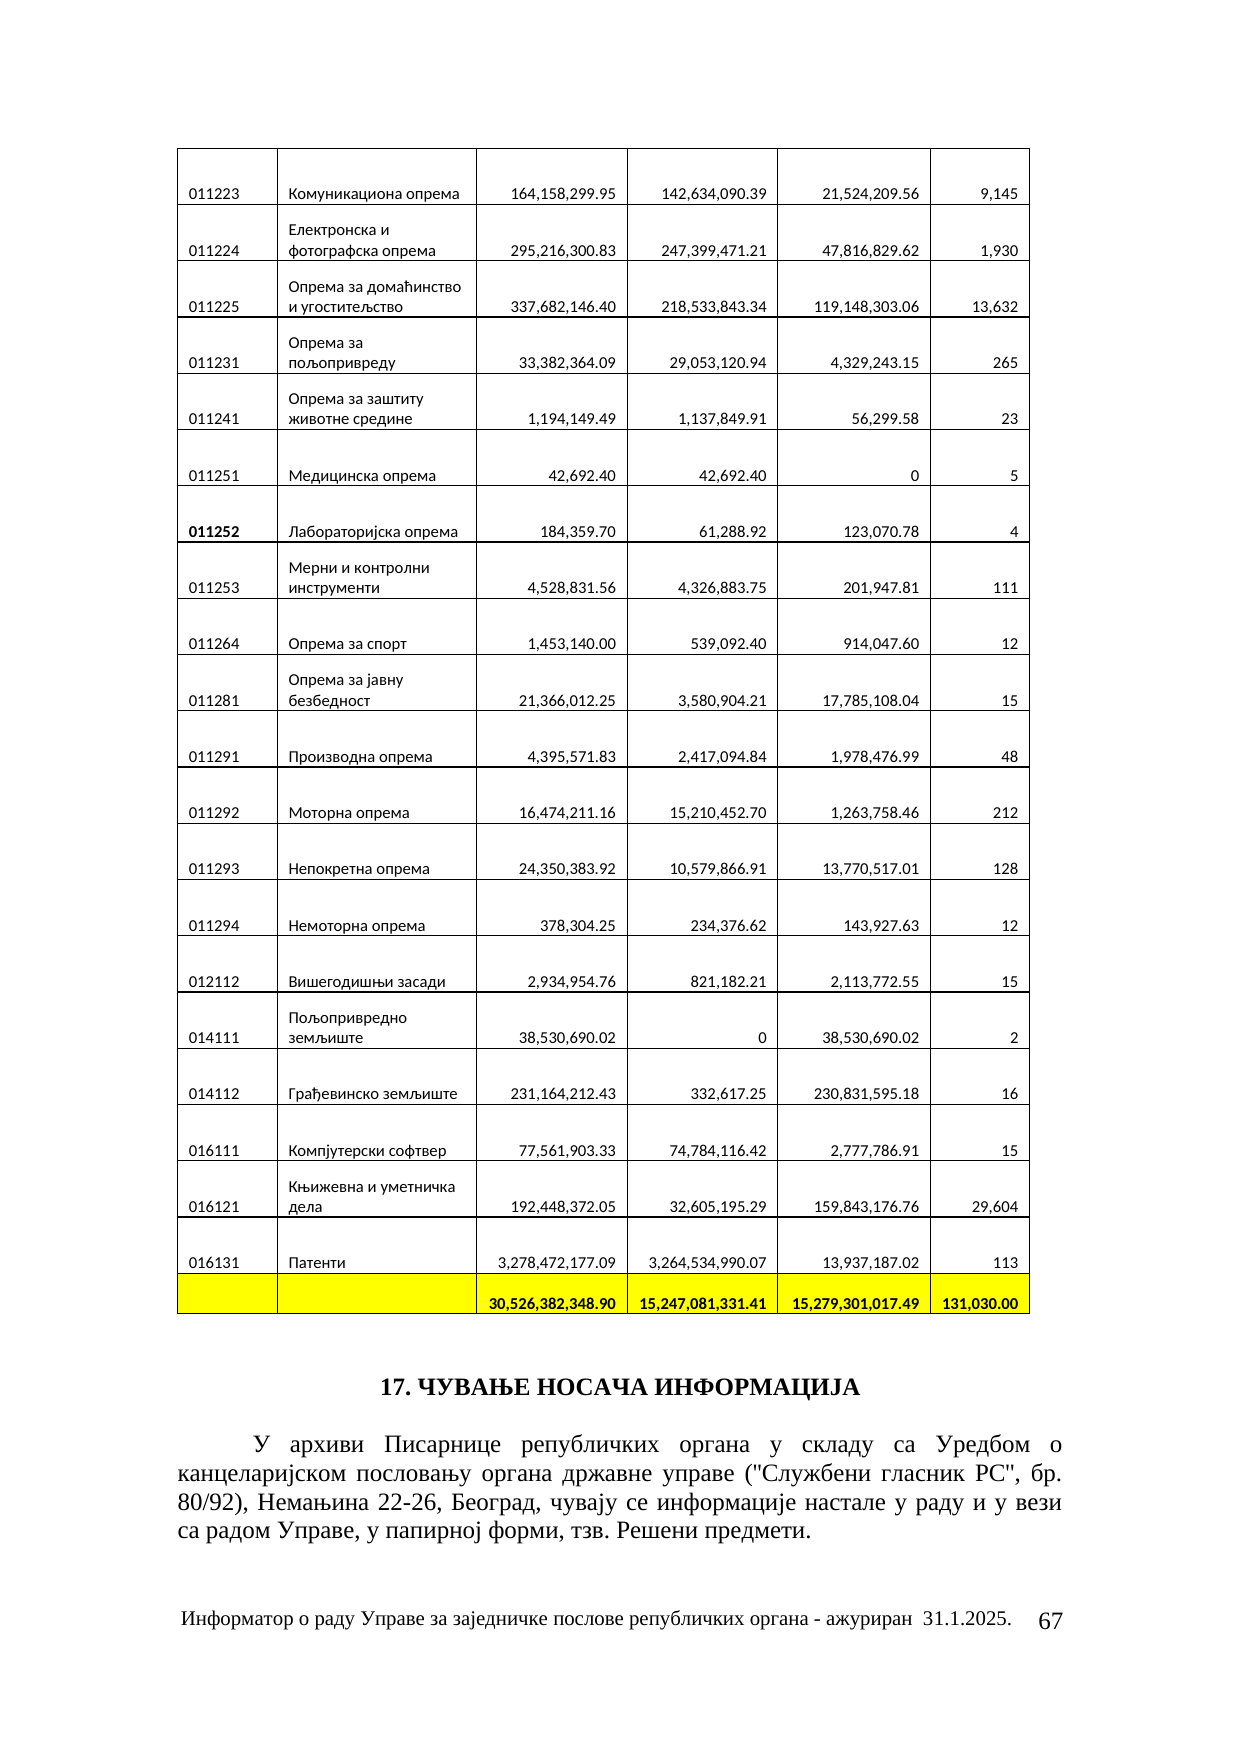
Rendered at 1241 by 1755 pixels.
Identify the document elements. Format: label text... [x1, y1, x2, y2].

table_cell 1,137,849.91 [628, 374, 777, 429]
table_cell 9,145 [931, 149, 1029, 204]
table_cell 011293 [178, 824, 277, 879]
table_cell Компјутерски софтвер [278, 1105, 476, 1160]
table_cell 29,053,120.94 [628, 318, 777, 373]
table_cell 011292 [178, 768, 277, 823]
table_cell 123,070.78 [778, 486, 930, 541]
table_cell 539,092.40 [628, 599, 777, 654]
table_cell 56,299.58 [778, 374, 930, 429]
table_cell Грађевинско земљиште [278, 1049, 476, 1104]
table_cell Опрема за заштиту животне средине [278, 374, 476, 429]
table_cell 014111 [178, 993, 277, 1048]
table_cell 201,947.81 [778, 543, 930, 598]
table_cell 77,561,903.33 [477, 1105, 627, 1160]
table_cell 231,164,212.43 [477, 1049, 627, 1104]
table_cell 23 [931, 374, 1029, 429]
table_cell 332,617.25 [628, 1049, 777, 1104]
table_cell 0 [628, 993, 777, 1048]
table_cell Књижевна и уметничка дела [278, 1161, 476, 1216]
table_cell 011225 [178, 261, 277, 316]
table_cell 15,279,301,017.49 [778, 1274, 930, 1313]
table_cell 33,382,364.09 [477, 318, 627, 373]
table_cell 192,448,372.05 [477, 1161, 627, 1216]
table_cell 4 [931, 486, 1029, 541]
table_cell 21,524,209.56 [778, 149, 930, 204]
table_cell 38,530,690.02 [477, 993, 627, 1048]
table_cell 113 [931, 1218, 1029, 1273]
table_cell Комуникациона опрема [278, 149, 476, 204]
table_cell 164,158,299.95 [477, 149, 627, 204]
table_cell 15,247,081,331.41 [628, 1274, 777, 1313]
table_cell 1,263,758.46 [778, 768, 930, 823]
table_cell 011223 [178, 149, 277, 204]
table_cell 13,937,187.02 [778, 1218, 930, 1273]
table_cell 016131 [178, 1218, 277, 1273]
table_cell 38,530,690.02 [778, 993, 930, 1048]
table_cell 119,148,303.06 [778, 261, 930, 316]
table_cell 61,288.92 [628, 486, 777, 541]
table_cell 13,632 [931, 261, 1029, 316]
table_cell 2,777,786.91 [778, 1105, 930, 1160]
table_cell 821,182.21 [628, 936, 777, 991]
table_cell 011251 [178, 430, 277, 485]
table_cell 30,526,382,348.90 [477, 1274, 627, 1313]
table_cell 2,934,954.76 [477, 936, 627, 991]
table_cell 011294 [178, 880, 277, 935]
table_cell 17,785,108.04 [778, 655, 930, 710]
table_cell 016121 [178, 1161, 277, 1216]
table_cell 1,930 [931, 205, 1029, 260]
table_cell 016111 [178, 1105, 277, 1160]
table_cell 142,634,090.39 [628, 149, 777, 204]
table_cell 295,216,300.83 [477, 205, 627, 260]
table_cell 212 [931, 768, 1029, 823]
table_cell Опрема за домаћинство и угоститељство [278, 261, 476, 316]
table_cell 32,605,195.29 [628, 1161, 777, 1216]
table_cell Мерни и контролни инструменти [278, 543, 476, 598]
table_cell 3,580,904.21 [628, 655, 777, 710]
table_cell 234,376.62 [628, 880, 777, 935]
table_cell 12 [931, 880, 1029, 935]
table_cell 012112 [178, 936, 277, 991]
table_cell Опрема за пољопривреду [278, 318, 476, 373]
table_cell 265 [931, 318, 1029, 373]
table_cell Опрема за спорт [278, 599, 476, 654]
table_cell Производна опрема [278, 711, 476, 766]
table_cell 011291 [178, 711, 277, 766]
table_cell 143,927.63 [778, 880, 930, 935]
table_cell 378,304.25 [477, 880, 627, 935]
table_cell Лабораторијска опрема [278, 486, 476, 541]
table_cell 011281 [178, 655, 277, 710]
table_cell [278, 1274, 476, 1313]
table_cell 15 [931, 655, 1029, 710]
table_cell 13,770,517.01 [778, 824, 930, 879]
table_cell 011264 [178, 599, 277, 654]
table_cell 218,533,843.34 [628, 261, 777, 316]
table_cell 4,528,831.56 [477, 543, 627, 598]
table_cell Моторна опрема [278, 768, 476, 823]
table_cell [178, 1274, 277, 1313]
table_cell 12 [931, 599, 1029, 654]
table_cell 011253 [178, 543, 277, 598]
table_cell 111 [931, 543, 1029, 598]
table_cell 16,474,211.16 [477, 768, 627, 823]
table_cell 2 [931, 993, 1029, 1048]
table_cell 011241 [178, 374, 277, 429]
table_cell 914,047.60 [778, 599, 930, 654]
table_cell Пољопривредно земљиште [278, 993, 476, 1048]
table_cell 29,604 [931, 1161, 1029, 1216]
table_cell Опрема за јавну безбедност [278, 655, 476, 710]
table_cell Вишегодишњи засади [278, 936, 476, 991]
table_cell Патенти [278, 1218, 476, 1273]
table_cell 15 [931, 1105, 1029, 1160]
table_cell Немоторна опрема [278, 880, 476, 935]
table_cell 3,278,472,177.09 [477, 1218, 627, 1273]
text У архиви Писарнице републичких органа у складу са Уредбом о канцеларијском пословању органа државне управе (''Службени гласник РС'', бр. 80/92), Немањина 22-26, Београд, чувају се информације настале у раду и у вези са радом Управе, у папирној форми, тзв. Решени предмети. [177, 1429, 1063, 1544]
table_cell 16 [931, 1049, 1029, 1104]
table_cell 1,453,140.00 [477, 599, 627, 654]
table_cell 4,395,571.83 [477, 711, 627, 766]
table_cell 128 [931, 824, 1029, 879]
table_cell 42,692.40 [477, 430, 627, 485]
table_cell 10,579,866.91 [628, 824, 777, 879]
table_cell 159,843,176.76 [778, 1161, 930, 1216]
table_cell 47,816,829.62 [778, 205, 930, 260]
table_cell 184,359.70 [477, 486, 627, 541]
table_cell 1,194,149.49 [477, 374, 627, 429]
table_cell 131,030.00 [931, 1274, 1029, 1313]
table_cell 247,399,471.21 [628, 205, 777, 260]
table_cell 24,350,383.92 [477, 824, 627, 879]
table_cell 230,831,595.18 [778, 1049, 930, 1104]
table_cell 2,417,094.84 [628, 711, 777, 766]
table_cell 014112 [178, 1049, 277, 1104]
table_cell 74,784,116.42 [628, 1105, 777, 1160]
table_cell 1,978,476.99 [778, 711, 930, 766]
table_cell 2,113,772.55 [778, 936, 930, 991]
table_cell 21,366,012.25 [477, 655, 627, 710]
table_cell 15,210,452.70 [628, 768, 777, 823]
table_cell 4,329,243.15 [778, 318, 930, 373]
table_cell 011231 [178, 318, 277, 373]
table_cell 011252 [178, 486, 277, 541]
table_cell 4,326,883.75 [628, 543, 777, 598]
table_cell 3,264,534,990.07 [628, 1218, 777, 1273]
table_cell Медицинска опрема [278, 430, 476, 485]
table_cell 15 [931, 936, 1029, 991]
table_cell 011224 [178, 205, 277, 260]
table_cell Непокретна опрема [278, 824, 476, 879]
table_cell 337,682,146.40 [477, 261, 627, 316]
subtitle 17. ЧУВАЊЕ НОСАЧА ИНФОРМАЦИЈА [177, 1372, 1063, 1401]
table_cell 42,692.40 [628, 430, 777, 485]
table_cell 0 [778, 430, 930, 485]
table_cell 48 [931, 711, 1029, 766]
table_cell Електронска и фотографска опрема [278, 205, 476, 260]
table_cell 5 [931, 430, 1029, 485]
